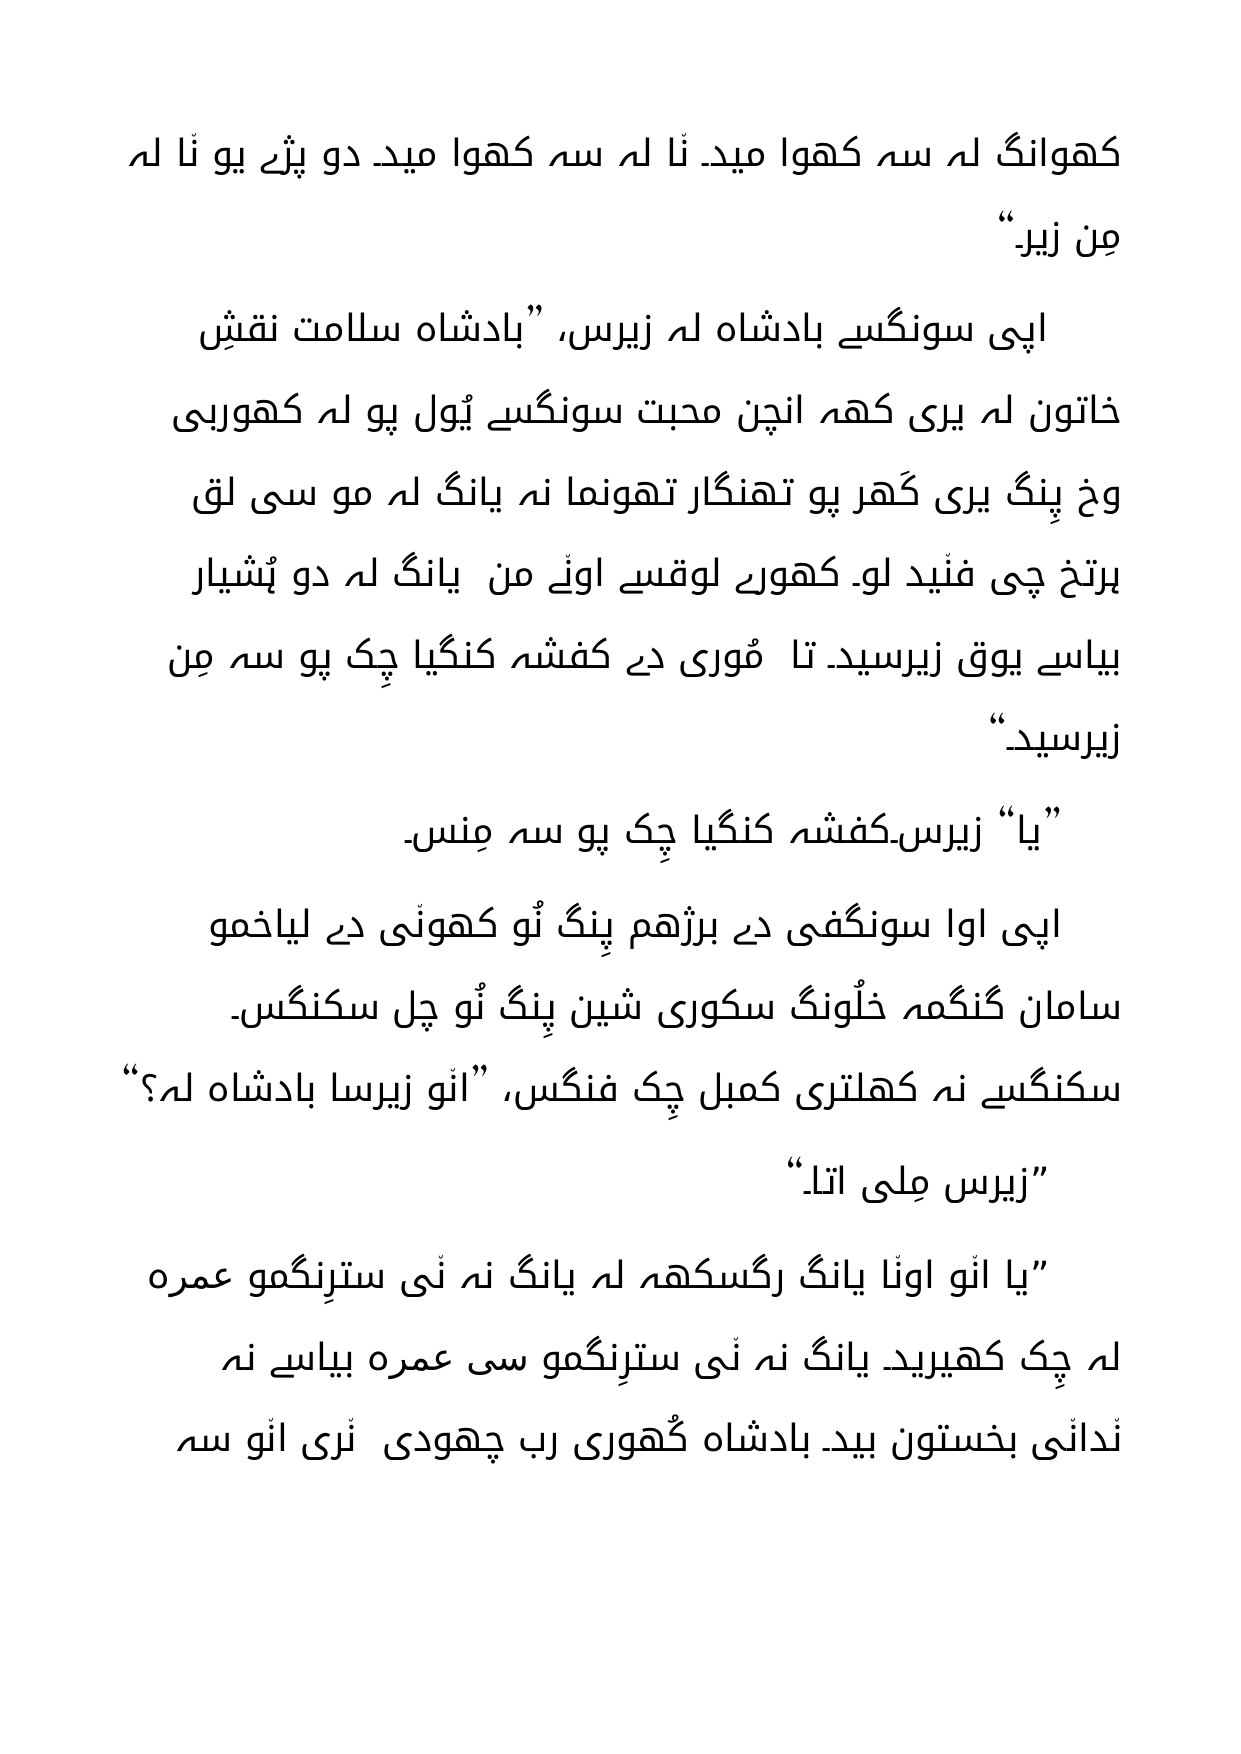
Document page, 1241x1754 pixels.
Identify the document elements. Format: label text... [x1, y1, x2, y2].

text ”یا ان٘و اون٘ا یانگ رگسکھہ لہ یانگ نہ ن٘ی سترِنگمو عمرہ لہ چِک کھیرید۔ یانگ نہ ن٘ی سترِنگمو سی عمرہ بیاسے نہ ن٘دان٘ی بخستون بید۔ بادشاہ کُھوری رب چھودی ن٘ری ان٘و سہ [118, 1240, 1122, 1475]
text ”یا“ زیرس۔کفشہ کنگیا چِک پو سہ مِنس۔ [118, 796, 1122, 867]
text اپی اوا سونگفی دے برژھم پِنگ نُو کھون٘ی دے لیاخمو سامان گنگمہ خلُونگ سکوری شین پِنگ نُو چل سکنگس۔ سکنگسے نہ کھلتری کمبل چِک فنگس، ”ان٘و زیرسا بادشاہ لہ؟“ [118, 889, 1122, 1124]
text کھوانگ لہ سہ کھوا مید۔ ن٘ا لہ سہ کھوا مید۔ دو پژے یو ن٘ا لہ مِن زیر۔“ [118, 118, 1122, 271]
text اپی سونگسے بادشاہ لہ زیرس، ”بادشاہ سلامت نقشِ خاتون لہ یری کھہ انچن محبت سونگسے یُول پو لہ کھوربی وخ پِنگ یری کَھر پو تھنگار تھونما نہ یانگ لہ مو سی لق ہرتخ چی فن٘ید لو۔ کھورے لوقسے اون٘ے من یانگ لہ دو ہُشیار بیاسے یوق زیرسید۔ تا مُوری دے کفشہ کنگیا چِک پو سہ مِن زیرسید۔“ [118, 293, 1122, 773]
text ”زیرس مِلی اتا۔“ [118, 1146, 1122, 1218]
